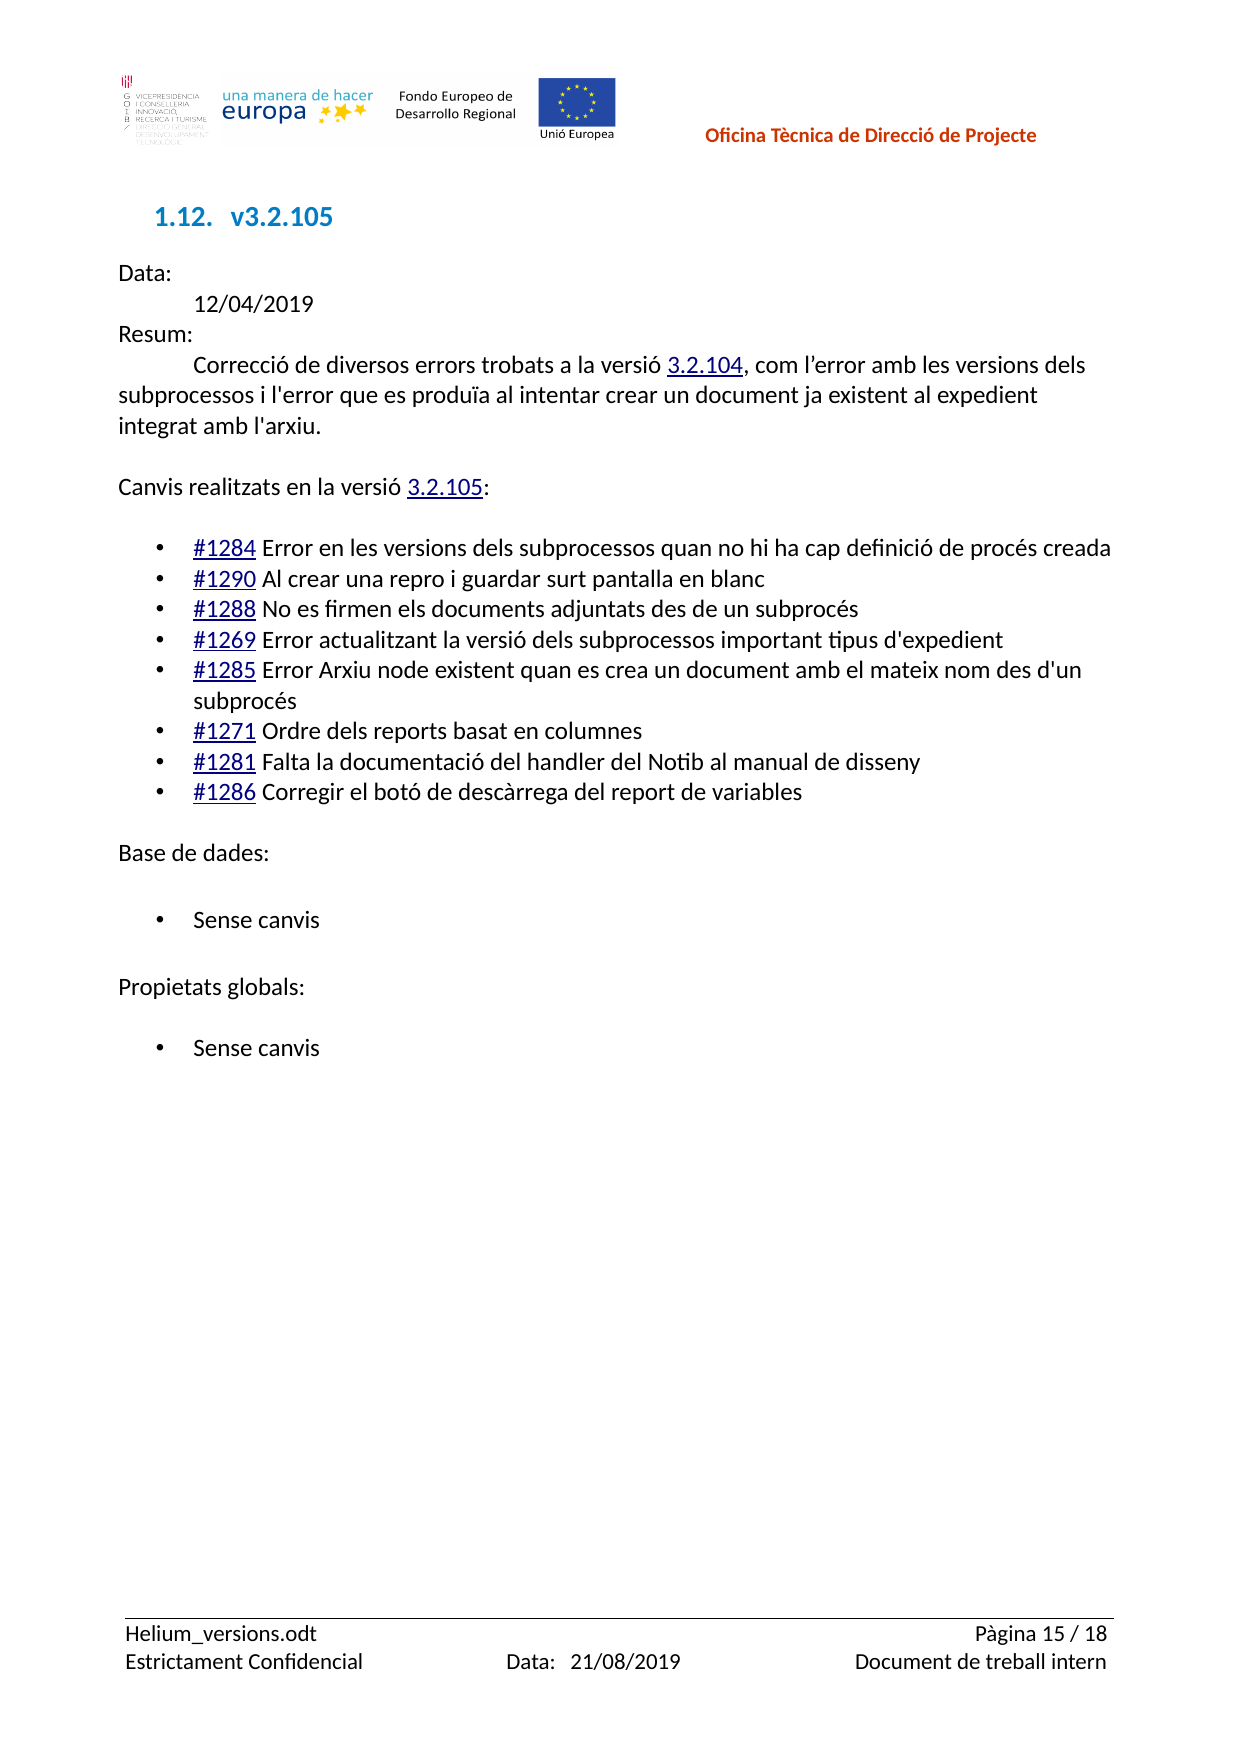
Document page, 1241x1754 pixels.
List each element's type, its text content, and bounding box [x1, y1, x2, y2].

list #1269 Error actualitzant la versió dels subprocessos important tipus d'expedient [156, 624, 1122, 654]
text Data: [118, 258, 1122, 288]
list #1271 Ordre dels reports basat en columnes [156, 715, 1122, 746]
list #1288 No es firmen els documents adjuntats des de un subprocés [156, 593, 1122, 624]
list #1290 Al crear una repro i guardar surt pantalla en blanc [156, 563, 1122, 593]
list #1286 Corregir el botó de descàrrega del report de variables [156, 776, 1122, 807]
text Propietats globals: [118, 971, 1122, 1002]
picture [118, 73, 213, 147]
list #1284 Error en les versions dels subprocessos quan no hi ha cap definició de procés creada [156, 532, 1122, 563]
list #1285 Error Arxiu node existent quan es crea un document amb el mateix nom des d'un subprocés [156, 654, 1122, 715]
text Canvis realitzats en la versió 3.2.105: [118, 471, 1122, 502]
picture [219, 73, 621, 147]
list #1281 Falta la documentació del handler del Notib al manual de disseny [156, 746, 1122, 776]
list Sense canvis [156, 904, 1122, 935]
text Correcció de diversos errors trobats a la versió 3.2.104, com l’error amb les versions dels subprocessos i l'error que es produïa al intentar crear un document ja existent al expedient integrat amb l'arxiu. [118, 349, 1122, 441]
text Base de dades: [118, 837, 1122, 868]
text Resum: [118, 319, 1122, 349]
subtitle v3.2.105 [153, 198, 1122, 234]
text 12/04/2019 [118, 288, 1122, 319]
list Sense canvis [156, 1032, 1122, 1063]
